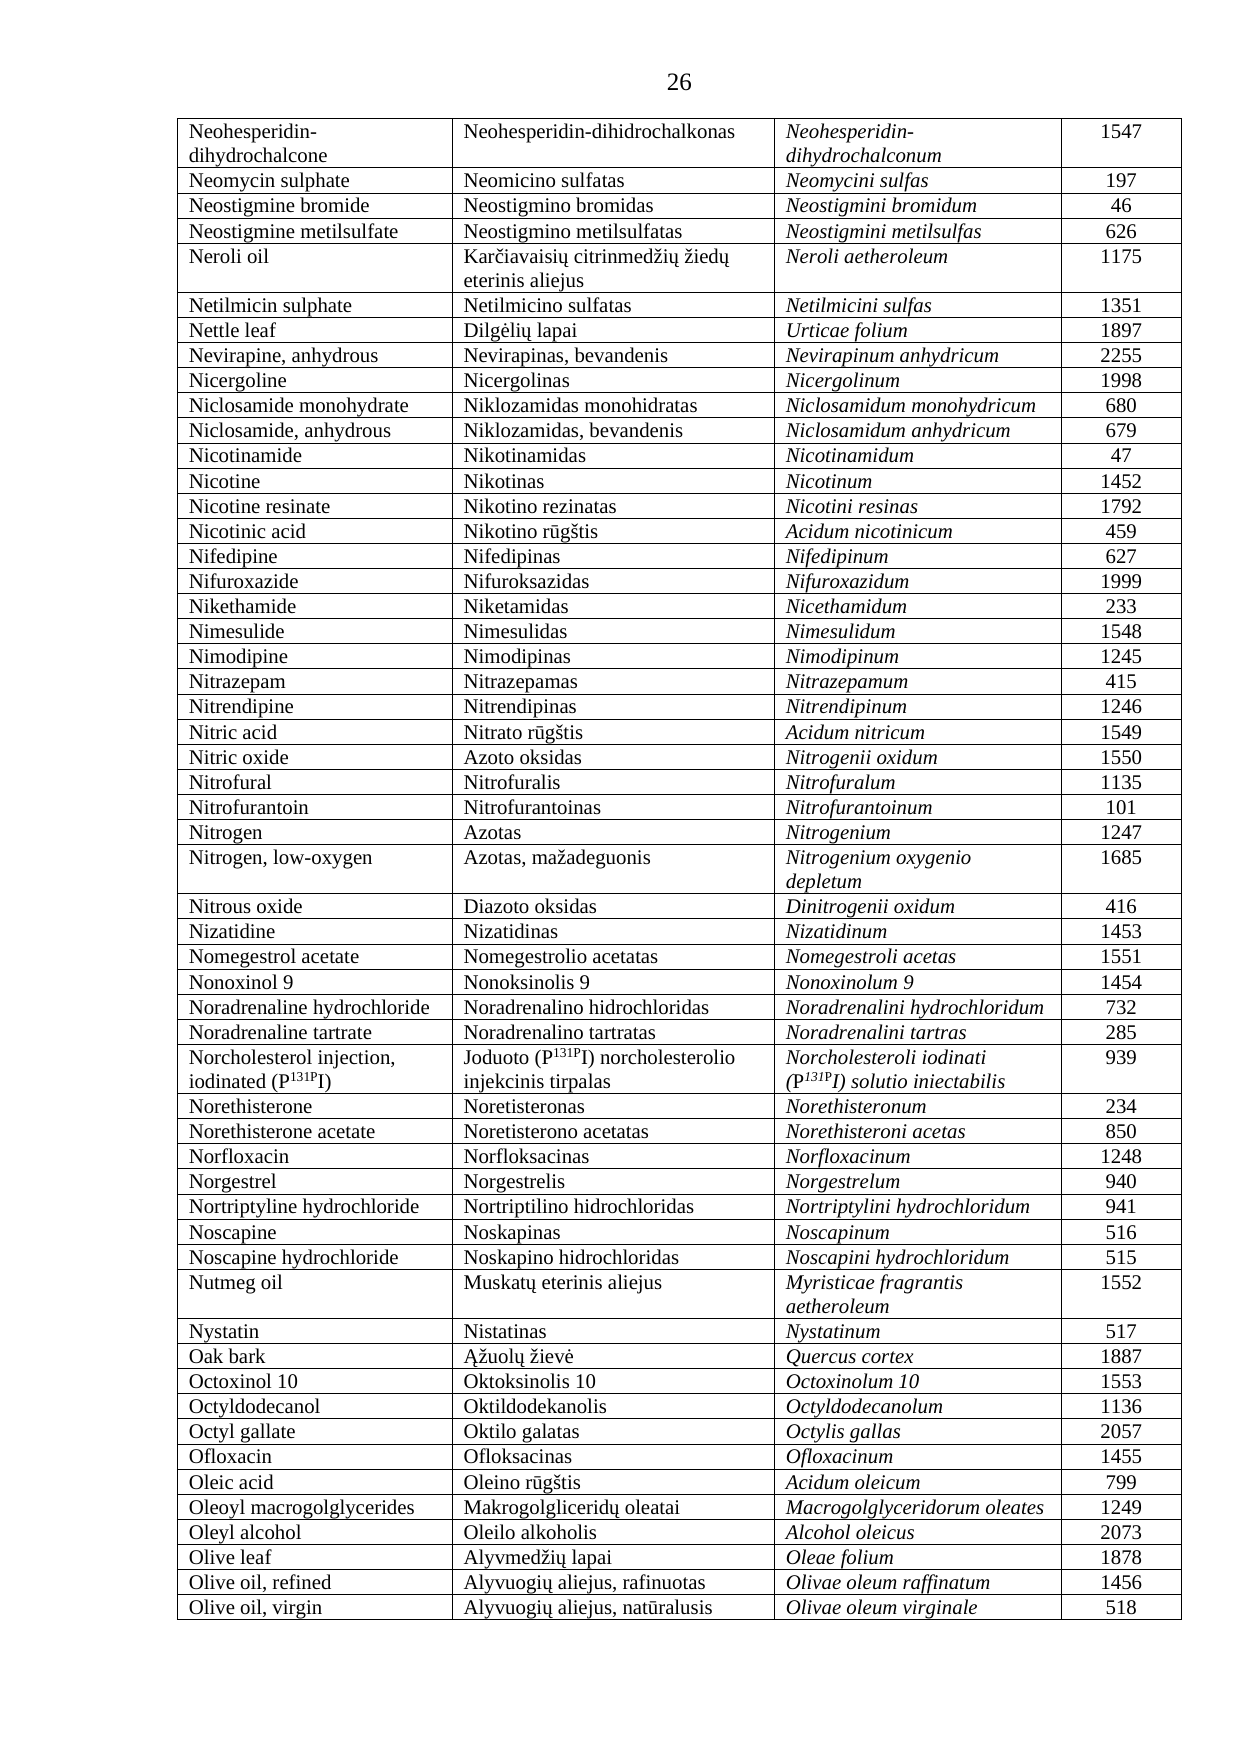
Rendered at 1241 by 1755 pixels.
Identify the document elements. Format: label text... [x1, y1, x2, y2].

table_cell Oleoyl macrogolglycerides [178, 1495, 452, 1519]
table_cell 627 [1062, 544, 1181, 568]
table_cell Nitrous oxide [178, 894, 452, 918]
table_cell 1792 [1062, 494, 1181, 518]
table_cell Nizatidinum [775, 919, 1061, 943]
table_cell Nimesulidum [775, 619, 1061, 643]
table_cell Nitrofural [178, 770, 452, 794]
table_cell 1175 [1062, 244, 1181, 292]
table_cell Urticae folium [775, 318, 1061, 342]
table_cell Nimodipine [178, 644, 452, 668]
table_cell Oktoksinolis 10 [453, 1369, 774, 1393]
table_cell Nicethamidum [775, 594, 1061, 618]
table_cell Nitrendipinum [775, 695, 1061, 718]
table_cell 1135 [1062, 770, 1181, 794]
table_cell Joduoto (P131PI) norcholesterolio injekcinis tirpalas [453, 1045, 774, 1093]
table_cell Alyvuogių aliejus, natūralusis [453, 1595, 774, 1619]
table_cell Nevirapinas, bevandenis [453, 343, 774, 367]
table_cell Nomegestrolio acetatas [453, 945, 774, 968]
table_cell Azotas, mažadeguonis [453, 845, 774, 893]
table_cell 1248 [1062, 1144, 1181, 1168]
table_cell Nitric oxide [178, 745, 452, 769]
table_cell Nitrofurantoin [178, 795, 452, 819]
table_cell Nizatidinas [453, 919, 774, 943]
table_cell Nitrendipine [178, 695, 452, 718]
table_cell Nicergolinas [453, 368, 774, 392]
table_cell Alcohol oleicus [775, 1520, 1061, 1544]
table_cell 1551 [1062, 945, 1181, 968]
table_cell Norcholesteroli iodinati (P131PI) solutio iniectabilis [775, 1045, 1061, 1093]
table_cell Nutmeg oil [178, 1270, 452, 1318]
table_cell Nimodipinas [453, 644, 774, 668]
table_cell Noradrenalini hydrochloridum [775, 995, 1061, 1019]
table_cell 517 [1062, 1319, 1181, 1343]
table_cell Oleic acid [178, 1470, 452, 1494]
table_cell Niklozamidas monohidratas [453, 393, 774, 417]
table_cell Nicotinamide [178, 444, 452, 467]
table_cell Nitrogen, low-oxygen [178, 845, 452, 893]
table_cell 516 [1062, 1220, 1181, 1244]
table_cell Noradrenalino hidrochloridas [453, 995, 774, 1019]
table_cell Nitrofurantoinum [775, 795, 1061, 819]
table_cell Norgestrelum [775, 1169, 1061, 1193]
table_cell Nicotinum [775, 469, 1061, 493]
table_cell Neroli oil [178, 244, 452, 292]
table_cell Noretisterono acetatas [453, 1119, 774, 1143]
table_cell Octyl gallate [178, 1419, 452, 1443]
table_cell Makrogolgliceridų oleatai [453, 1495, 774, 1519]
table_cell Nifedipinas [453, 544, 774, 568]
table_cell Niclosamidum monohydricum [775, 393, 1061, 417]
table_cell Norgestrelis [453, 1169, 774, 1193]
table_cell Muskatų eterinis aliejus [453, 1270, 774, 1318]
table_cell Azoto oksidas [453, 745, 774, 769]
table_cell Acidum oleicum [775, 1470, 1061, 1494]
table_cell 1548 [1062, 619, 1181, 643]
table_cell Octoxinolum 10 [775, 1369, 1061, 1393]
table_cell 1878 [1062, 1545, 1181, 1569]
table_cell Neostigmini metilsulfas [775, 219, 1061, 243]
table_cell 415 [1062, 669, 1181, 693]
table_cell Nikotino rezinatas [453, 494, 774, 518]
table_cell 101 [1062, 795, 1181, 819]
table_cell Noretisteronas [453, 1094, 774, 1118]
table_cell Niketamidas [453, 594, 774, 618]
table_cell Nettle leaf [178, 318, 452, 342]
table_cell Nortriptylini hydrochloridum [775, 1195, 1061, 1218]
table_cell Nikotinamidas [453, 444, 774, 467]
table_cell 1897 [1062, 318, 1181, 342]
table_cell Octyldodecanolum [775, 1394, 1061, 1418]
table_cell Nevirapinum anhydricum [775, 343, 1061, 367]
table_cell Nikethamide [178, 594, 452, 618]
table_cell Nitrazepamas [453, 669, 774, 693]
table_cell 47 [1062, 444, 1181, 467]
table_cell Nicotine [178, 469, 452, 493]
table_cell Diazoto oksidas [453, 894, 774, 918]
table_cell 941 [1062, 1195, 1181, 1218]
table_cell Nonoxinol 9 [178, 970, 452, 994]
table_cell Nizatidine [178, 919, 452, 943]
table_cell Norfloksacinas [453, 1144, 774, 1168]
table_cell 1245 [1062, 644, 1181, 668]
table_cell 1136 [1062, 1394, 1181, 1418]
table_cell Nitrogen [178, 820, 452, 844]
table_cell Neostigmino metilsulfatas [453, 219, 774, 243]
table_cell 2073 [1062, 1520, 1181, 1544]
table_cell Noskapinas [453, 1220, 774, 1244]
table_cell 939 [1062, 1045, 1181, 1093]
table_cell Neostigmine metilsulfate [178, 219, 452, 243]
table_cell 1685 [1062, 845, 1181, 893]
table_cell Netilmicini sulfas [775, 293, 1061, 317]
table_cell Netilmicino sulfatas [453, 293, 774, 317]
table_cell Norethisteronum [775, 1094, 1061, 1118]
table_cell Nicergolinum [775, 368, 1061, 392]
table_cell 46 [1062, 194, 1181, 217]
table_cell 1452 [1062, 469, 1181, 493]
table_cell 1456 [1062, 1570, 1181, 1594]
table_cell 626 [1062, 219, 1181, 243]
table_cell Niclosamide monohydrate [178, 393, 452, 417]
table_cell Neohesperidin-dihidrochalkonas [453, 119, 774, 167]
table_cell Nitrazepamum [775, 669, 1061, 693]
table_cell 1249 [1062, 1495, 1181, 1519]
table_cell 1453 [1062, 919, 1181, 943]
table_cell Norfloxacin [178, 1144, 452, 1168]
table_cell Nistatinas [453, 1319, 774, 1343]
table_cell Oleae folium [775, 1545, 1061, 1569]
table_cell Oktildodekanolis [453, 1394, 774, 1418]
table_cell Netilmicin sulphate [178, 293, 452, 317]
table_cell 285 [1062, 1020, 1181, 1044]
table_cell Neomicino sulfatas [453, 168, 774, 192]
table_cell 197 [1062, 168, 1181, 192]
table_cell Nitrazepam [178, 669, 452, 693]
table_cell Noscapinum [775, 1220, 1061, 1244]
table_cell Olive leaf [178, 1545, 452, 1569]
table_cell Norethisterone acetate [178, 1119, 452, 1143]
table_cell Olivae oleum raffinatum [775, 1570, 1061, 1594]
table_cell Nystatin [178, 1319, 452, 1343]
table_cell Karčiavaisių citrinmedžių žiedų eterinis aliejus [453, 244, 774, 292]
table_cell Niclosamide, anhydrous [178, 418, 452, 442]
table_cell Nikotino rūgštis [453, 519, 774, 543]
table_cell 1549 [1062, 720, 1181, 744]
table_cell Nitrato rūgštis [453, 720, 774, 744]
table_cell Norethisterone [178, 1094, 452, 1118]
table_cell Nifuroxazidum [775, 569, 1061, 593]
table_cell Oleino rūgštis [453, 1470, 774, 1494]
table_cell Norcholesterol injection, iodinated (P131PI) [178, 1045, 452, 1093]
table_cell Nimesulide [178, 619, 452, 643]
table_cell 1553 [1062, 1369, 1181, 1393]
table_cell Nitrogenium [775, 820, 1061, 844]
table_cell Oleyl alcohol [178, 1520, 452, 1544]
table_cell 1246 [1062, 695, 1181, 718]
table_cell Neostigmine bromide [178, 194, 452, 217]
table_cell Noscapini hydrochloridum [775, 1245, 1061, 1269]
table_cell 1998 [1062, 368, 1181, 392]
table_cell 1454 [1062, 970, 1181, 994]
table_cell Neomycini sulfas [775, 168, 1061, 192]
table_cell Neomycin sulphate [178, 168, 452, 192]
table_cell Noradrenalini tartras [775, 1020, 1061, 1044]
table_cell Nimodipinum [775, 644, 1061, 668]
table_cell 2255 [1062, 343, 1181, 367]
table_cell 1547 [1062, 119, 1181, 167]
table_cell Norfloxacinum [775, 1144, 1061, 1168]
table_cell Neohesperidin-dihydrochalconum [775, 119, 1061, 167]
table_cell Nevirapine, anhydrous [178, 343, 452, 367]
table_cell Nicotini resinas [775, 494, 1061, 518]
table_cell Nifuroxazide [178, 569, 452, 593]
table_cell Neostigmini bromidum [775, 194, 1061, 217]
table_cell 1887 [1062, 1344, 1181, 1368]
table_cell 518 [1062, 1595, 1181, 1619]
table_cell Olive oil, virgin [178, 1595, 452, 1619]
table_cell 799 [1062, 1470, 1181, 1494]
table_cell 416 [1062, 894, 1181, 918]
table_cell 515 [1062, 1245, 1181, 1269]
table_cell Nitrendipinas [453, 695, 774, 718]
table_cell Niklozamidas, bevandenis [453, 418, 774, 442]
table_cell 1455 [1062, 1445, 1181, 1468]
table_cell 940 [1062, 1169, 1181, 1193]
table_cell 1247 [1062, 820, 1181, 844]
table_cell Nortriptilino hidrochloridas [453, 1195, 774, 1218]
table_cell Niclosamidum anhydricum [775, 418, 1061, 442]
table_cell Alyvmedžių lapai [453, 1545, 774, 1569]
table_cell Dinitrogenii oxidum [775, 894, 1061, 918]
table_cell Noradrenaline tartrate [178, 1020, 452, 1044]
table_cell Ofloxacinum [775, 1445, 1061, 1468]
table_cell Nitrofurantoinas [453, 795, 774, 819]
table_cell Nitrogenii oxidum [775, 745, 1061, 769]
table_cell Nonoxinolum 9 [775, 970, 1061, 994]
table_cell Nystatinum [775, 1319, 1061, 1343]
table_cell Acidum nicotinicum [775, 519, 1061, 543]
table_cell 459 [1062, 519, 1181, 543]
table_cell Octyldodecanol [178, 1394, 452, 1418]
table_cell Macrogolglyceridorum oleates [775, 1495, 1061, 1519]
table_cell Nitrofuralum [775, 770, 1061, 794]
table_cell Noskapino hidrochloridas [453, 1245, 774, 1269]
table_cell Azotas [453, 820, 774, 844]
table_cell Neostigmino bromidas [453, 194, 774, 217]
table_cell Ąžuolų žievė [453, 1344, 774, 1368]
table_cell Nifedipinum [775, 544, 1061, 568]
table_cell Noradrenaline hydrochloride [178, 995, 452, 1019]
table_cell Nitrofuralis [453, 770, 774, 794]
table_cell Dilgėlių lapai [453, 318, 774, 342]
table_cell Octoxinol 10 [178, 1369, 452, 1393]
table_cell Noradrenalino tartratas [453, 1020, 774, 1044]
table_cell Nonoksinolis 9 [453, 970, 774, 994]
table_cell Nifuroksazidas [453, 569, 774, 593]
table_cell Alyvuogių aliejus, rafinuotas [453, 1570, 774, 1594]
table_cell 1552 [1062, 1270, 1181, 1318]
table_cell Norethisteroni acetas [775, 1119, 1061, 1143]
table_cell Nitrogenium oxygenio depletum [775, 845, 1061, 893]
table_cell Ofloxacin [178, 1445, 452, 1468]
table_cell Neroli aetheroleum [775, 244, 1061, 292]
table_cell 850 [1062, 1119, 1181, 1143]
table_cell 1999 [1062, 569, 1181, 593]
table_cell Nimesulidas [453, 619, 774, 643]
table_cell Nicergoline [178, 368, 452, 392]
table_cell 234 [1062, 1094, 1181, 1118]
table_cell 2057 [1062, 1419, 1181, 1443]
table_cell Noscapine [178, 1220, 452, 1244]
table_cell Oleilo alkoholis [453, 1520, 774, 1544]
table_cell Myristicae fragrantis aetheroleum [775, 1270, 1061, 1318]
table_cell Octylis gallas [775, 1419, 1061, 1443]
table_cell 1351 [1062, 293, 1181, 317]
table_cell Nitric acid [178, 720, 452, 744]
table_cell Acidum nitricum [775, 720, 1061, 744]
table_cell Nicotinic acid [178, 519, 452, 543]
table_cell Ofloksacinas [453, 1445, 774, 1468]
table_cell Noscapine hydrochloride [178, 1245, 452, 1269]
table_cell 233 [1062, 594, 1181, 618]
table_cell Quercus cortex [775, 1344, 1061, 1368]
table_cell Nicotinamidum [775, 444, 1061, 467]
table_cell 680 [1062, 393, 1181, 417]
table_cell Nicotine resinate [178, 494, 452, 518]
table_cell Olive oil, refined [178, 1570, 452, 1594]
table_cell Oak bark [178, 1344, 452, 1368]
table_cell Olivae oleum virginale [775, 1595, 1061, 1619]
table_cell Oktilo galatas [453, 1419, 774, 1443]
table_cell Nomegestrol acetate [178, 945, 452, 968]
table_cell Nortriptyline hydrochloride [178, 1195, 452, 1218]
table_cell Nifedipine [178, 544, 452, 568]
table_cell 679 [1062, 418, 1181, 442]
table_cell Nomegestroli acetas [775, 945, 1061, 968]
table_cell Norgestrel [178, 1169, 452, 1193]
table_cell 1550 [1062, 745, 1181, 769]
table_cell 732 [1062, 995, 1181, 1019]
table_cell Neohesperidin-dihydrochalcone [178, 119, 452, 167]
table_cell Nikotinas [453, 469, 774, 493]
